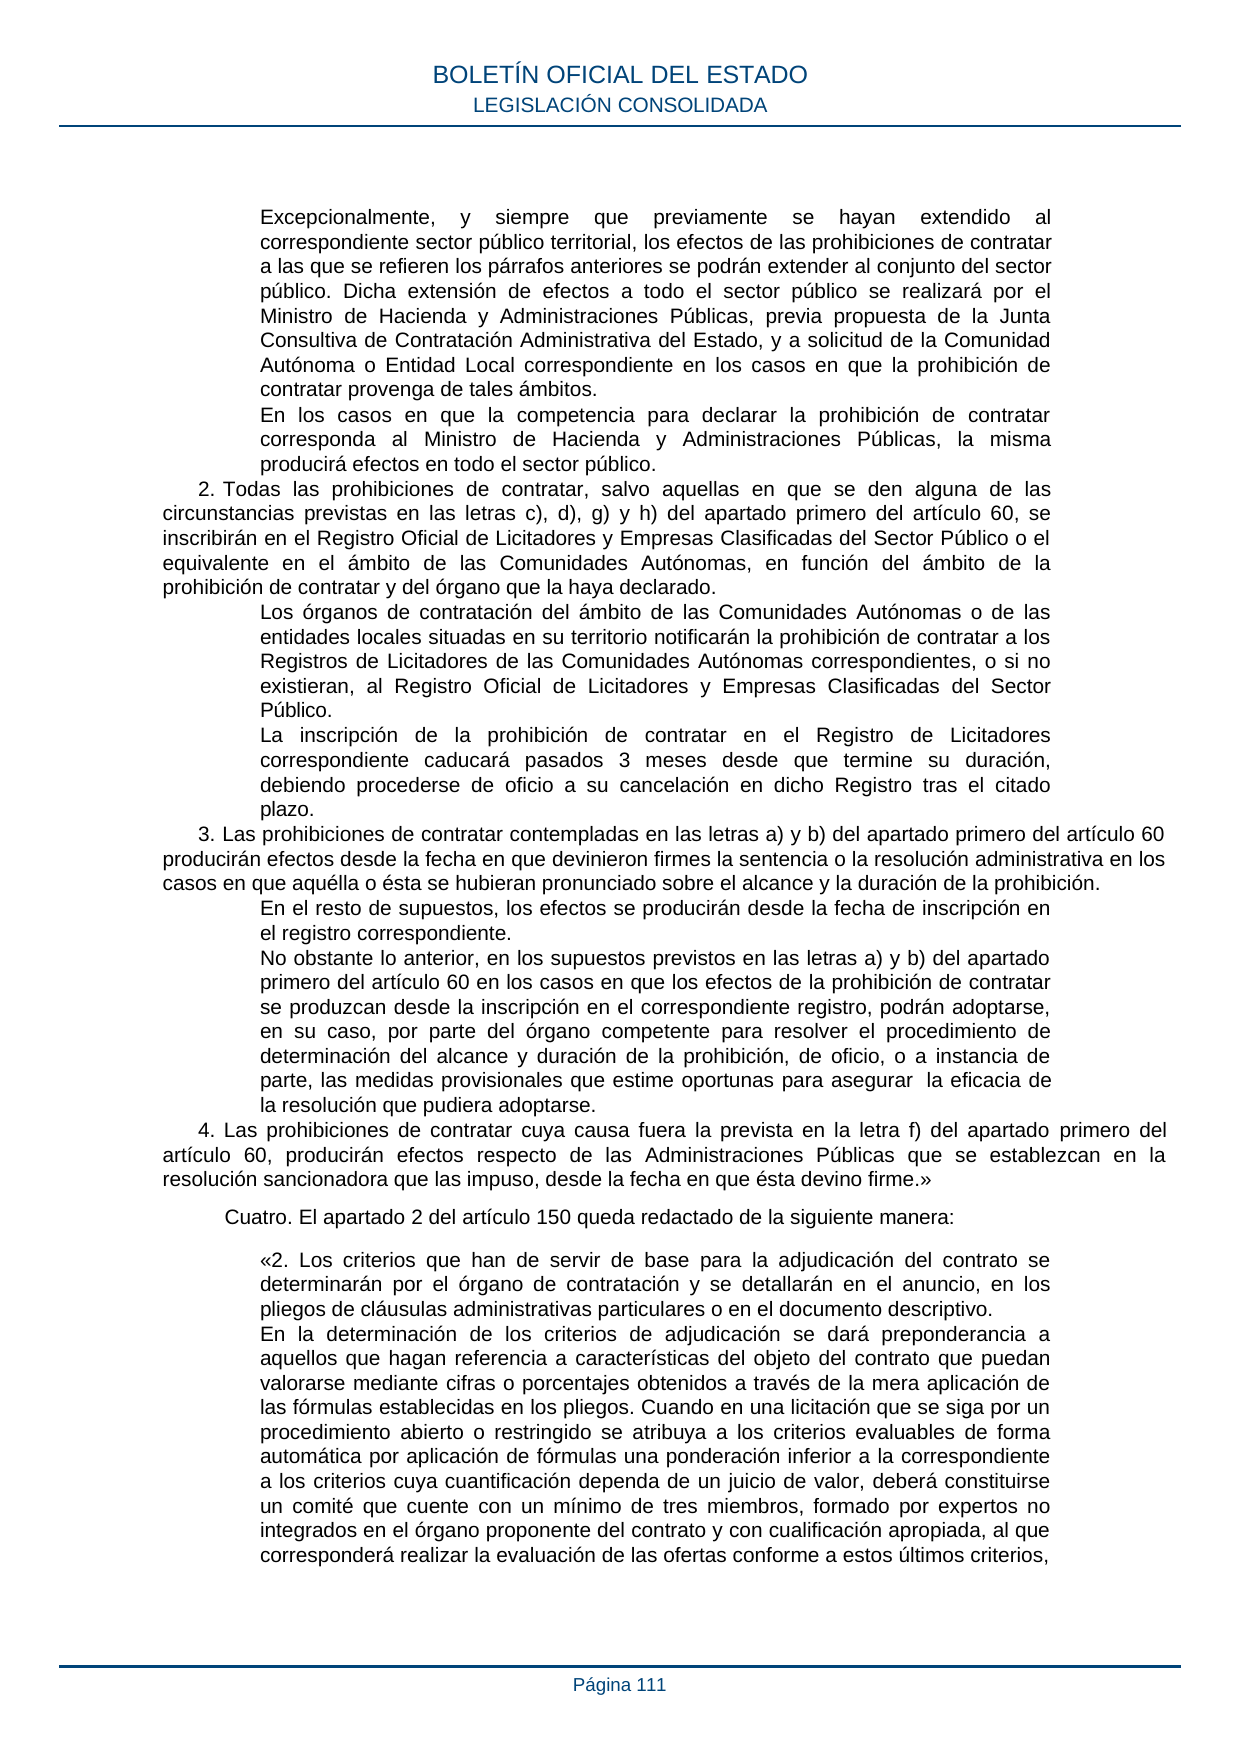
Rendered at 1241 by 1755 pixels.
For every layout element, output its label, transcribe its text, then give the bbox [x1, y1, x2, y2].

text En el resto de supuestos, los efectos se producirán desde la fecha de inscripción en el registro correspondiente. [260, 896, 1052, 944]
text «2. Los criterios que han de servir de base para la adjudicación del contrato se determinarán por el órgano de contratación y se detallarán en el anuncio, en los pliegos de cláusulas administrativas particulares o en el documento descriptivo. [260, 1247, 1052, 1321]
text No obstante lo anterior, en los supuestos previstos en las letras a) y b) del apartado primero del artículo 60 en los casos en que los efectos de la prohibición de contratar se produzcan desde la inscripción en el correspondiente registro, podrán adoptarse, en su caso, por parte del órgano competente para resolver el procedimiento de determinación del alcance y duración de la prohibición, de oficio, o a instancia de parte, las medidas provisionales que estime oportunas para asegurar la eficacia de la resolución que pudiera adoptarse. [260, 945, 1052, 1117]
text En la determinación de los criterios de adjudicación se dará preponderancia a aquellos que hagan referencia a características del objeto del contrato que puedan valorarse mediante cifras o porcentajes obtenidos a través de la mera aplicación de las fórmulas establecidas en los pliegos. Cuando en una licitación que se siga por un procedimiento abierto o restringido se atribuya a los criterios evaluables de forma automática por aplicación de fórmulas una ponderación inferior a la correspondiente a los criterios cuya cuantificación dependa de un juicio de valor, deberá constituirse un comité que cuente con un mínimo de tres miembros, formado por expertos no integrados en el órgano proponente del contrato y con cualificación apropiada, al que corresponderá realizar la evaluación de las ofertas conforme a estos últimos criterios, [260, 1321, 1052, 1567]
list Todas las prohibiciones de contratar, salvo aquellas en que se den alguna de las circunstancias previstas en las letras c), d), g) y h) del apartado primero del artículo 60, se inscribirán en el Registro Oficial de Licitadores y Empresas Clasificadas del Sector Público o el equivalente en el ámbito de las Comunidades Autónomas, en función del ámbito de la prohibición de contratar y del órgano que la haya declarado. [162, 477, 1052, 599]
text Cuatro. El apartado 2 del artículo 150 queda redactado de la siguiente manera: [224, 1205, 1167, 1229]
list Las prohibiciones de contratar cuya causa fuera la prevista en la letra f) del apartado primero del artículo 60, producirán efectos respecto de las Administraciones Públicas que se establezcan en la resolución sancionadora que las impuso, desde la fecha en que ésta devino firme.» [162, 1118, 1167, 1191]
text Los órganos de contratación del ámbito de las Comunidades Autónomas o de las entidades locales situadas en su territorio notificarán la prohibición de contratar a los Registros de Licitadores de las Comunidades Autónomas correspondientes, o si no existieran, al Registro Oficial de Licitadores y Empresas Clasificadas del Sector Público. [260, 600, 1052, 722]
list Las prohibiciones de contratar contempladas en las letras a) y b) del apartado primero del artículo 60 producirán efectos desde la fecha en que devinieron firmes la sentencia o la resolución administrativa en los casos en que aquélla o ésta se hubieran pronunciado sobre el alcance y la duración de la prohibición. [162, 822, 1167, 895]
text Excepcionalmente, y siempre que previamente se hayan extendido al correspondiente sector público territorial, los efectos de las prohibiciones de contratar a las que se refieren los párrafos anteriores se podrán extender al conjunto del sector público. Dicha extensión de efectos a todo el sector público se realizará por el Ministro de Hacienda y Administraciones Públicas, previa propuesta de la Junta Consultiva de Contratación Administrativa del Estado, y a solicitud de la Comunidad Autónoma o Entidad Local correspondiente en los casos en que la prohibición de contratar provenga de tales ámbitos. [260, 205, 1052, 401]
text La inscripción de la prohibición de contratar en el Registro de Licitadores correspondiente caducará pasados 3 meses desde que termine su duración, debiendo procederse de oficio a su cancelación en dicho Registro tras el citado plazo. [260, 723, 1052, 821]
text En los casos en que la competencia para declarar la prohibición de contratar corresponda al Ministro de Hacienda y Administraciones Públicas, la misma producirá efectos en todo el sector público. [260, 402, 1052, 476]
